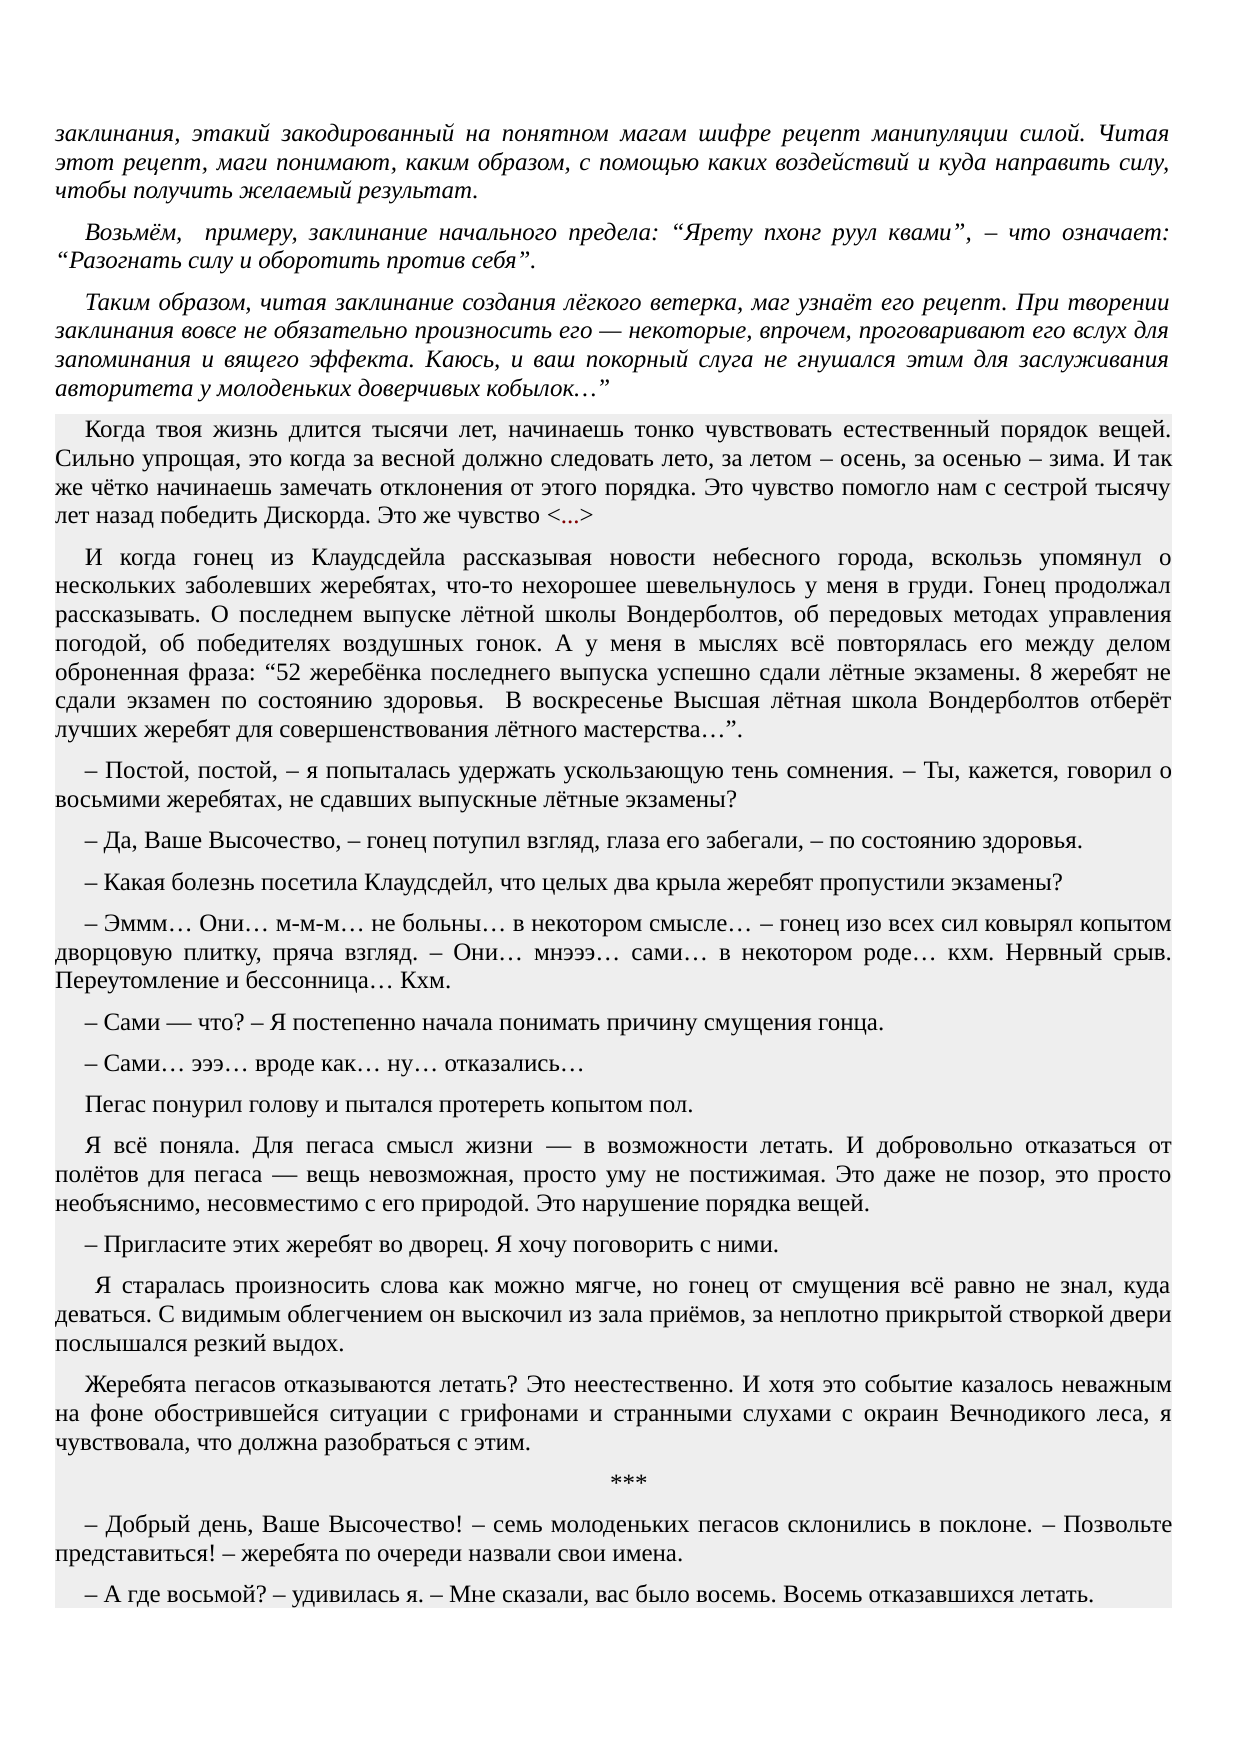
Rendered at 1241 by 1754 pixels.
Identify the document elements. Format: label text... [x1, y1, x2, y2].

text заклинания, этакий закодированный на понятном магам шифре рецепт манипуляции силой. Читая этот рецепт, маги понимают, каким образом, с помощью каких воздействий и куда направить силу, чтобы получить желаемый результат. [55, 118, 1172, 204]
text Таким образом, читая заклинание создания лёгкого ветерка, маг узнаёт его рецепт. При творении заклинания вовсе не обязательно произносить его — некоторые, впрочем, проговаривают его вслух для запоминания и вящего эффекта. Каюсь, и ваш покорный слуга не гнушался этим для заслуживания авторитета у молоденьких доверчивых кобылок…” [55, 287, 1172, 402]
text – Да, Ваше Высочество, – гонец потупил взгляд, глаза его забегали, – по состоянию здоровья. [55, 826, 1172, 854]
text – А где восьмой? – удивилась я. – Мне сказали, вас было восемь. Восемь отказавшихся летать. [55, 1579, 1172, 1608]
text – Сами — что? – Я постепенно начала понимать причину смущения гонца. [55, 1007, 1172, 1036]
text Пегас понурил голову и пытался протереть копытом пол. [55, 1089, 1172, 1118]
text Когда твоя жизнь длится тысячи лет, начинаешь тонко чувствовать естественный порядок вещей. Сильно упрощая, это когда за весной должно следовать лето, за летом – осень, за осенью – зима. И так же чётко начинаешь замечать отклонения от этого порядка. Это чувство помогло нам с сестрой тысячу лет назад победить Дискорда. Это же чувство <...> [55, 414, 1172, 529]
text Возьмём, примеру, заклинание начального предела: “Ярету пхонг руул квами”, – что означает: “Разогнать силу и оборотить против себя”. [55, 217, 1172, 274]
text Жеребята пегасов отказываются летать? Это неестественно. И хотя это событие казалось неважным на фоне обострившейся ситуации с грифонами и странными слухами с окраин Вечнодикого леса, я чувствовала, что должна разобраться с этим. [55, 1369, 1172, 1456]
text – Какая болезнь посетила Клаудсдейл, что целых два крыла жеребят пропустили экзамены? [55, 867, 1172, 896]
text – Постой, постой, – я попыталась удержать ускользающую тень сомнения. – Ты, кажется, говорил о восьмими жеребятах, не сдавших выпускные лётные экзамены? [55, 756, 1172, 813]
text – Пригласите этих жеребят во дворец. Я хочу поговорить с ними. [55, 1229, 1172, 1258]
text *** [55, 1468, 1172, 1497]
text И когда гонец из Клаудсдейла рассказывая новости небесного города, вскользь упомянул о нескольких заболевших жеребятах, что-то нехорошее шевельнулось у меня в груди. Гонец продолжал рассказывать. О последнем выпуске лётной школы Вондерболтов, об передовых методах управления погодой, об победителях воздушных гонок. А у меня в мыслях всё повторялась его между делом оброненная фраза: “52 жеребёнка последнего выпуска успешно сдали лётные экзамены. 8 жеребят не сдали экзамен по состоянию здоровья. В воскресенье Высшая лётная школа Вондерболтов отберёт лучших жеребят для совершенствования лётного мастерства…”. [55, 542, 1172, 743]
text – Добрый день, Ваше Высочество! – семь молоденьких пегасов склонились в поклоне. – Позвольте представиться! – жеребята по очереди назвали свои имена. [55, 1509, 1172, 1567]
text – Эммм… Они… м-м-м… не больны… в некотором смысле… – гонец изо всех сил ковырял копытом дворцовую плитку, пряча взгляд. – Они… мнэээ… сами… в некотором роде… кхм. Нервный срыв. Переутомление и бессонница… Кхм. [55, 908, 1172, 994]
text Я старалась произносить слова как можно мягче, но гонец от смущения всё равно не знал, куда деваться. С видимым облегчением он выскочил из зала приёмов, за неплотно прикрытой створкой двери послышался резкий выдох. [55, 1271, 1172, 1357]
text Я всё поняла. Для пегаса смысл жизни — в возможности летать. И добровольно отказаться от полётов для пегаса — вещь невозможная, просто уму не постижимая. Это даже не позор, это просто необъяснимо, несовместимо с его природой. Это нарушение порядка вещей. [55, 1131, 1172, 1217]
text – Сами… эээ… вроде как… ну… отказались… [55, 1048, 1172, 1077]
